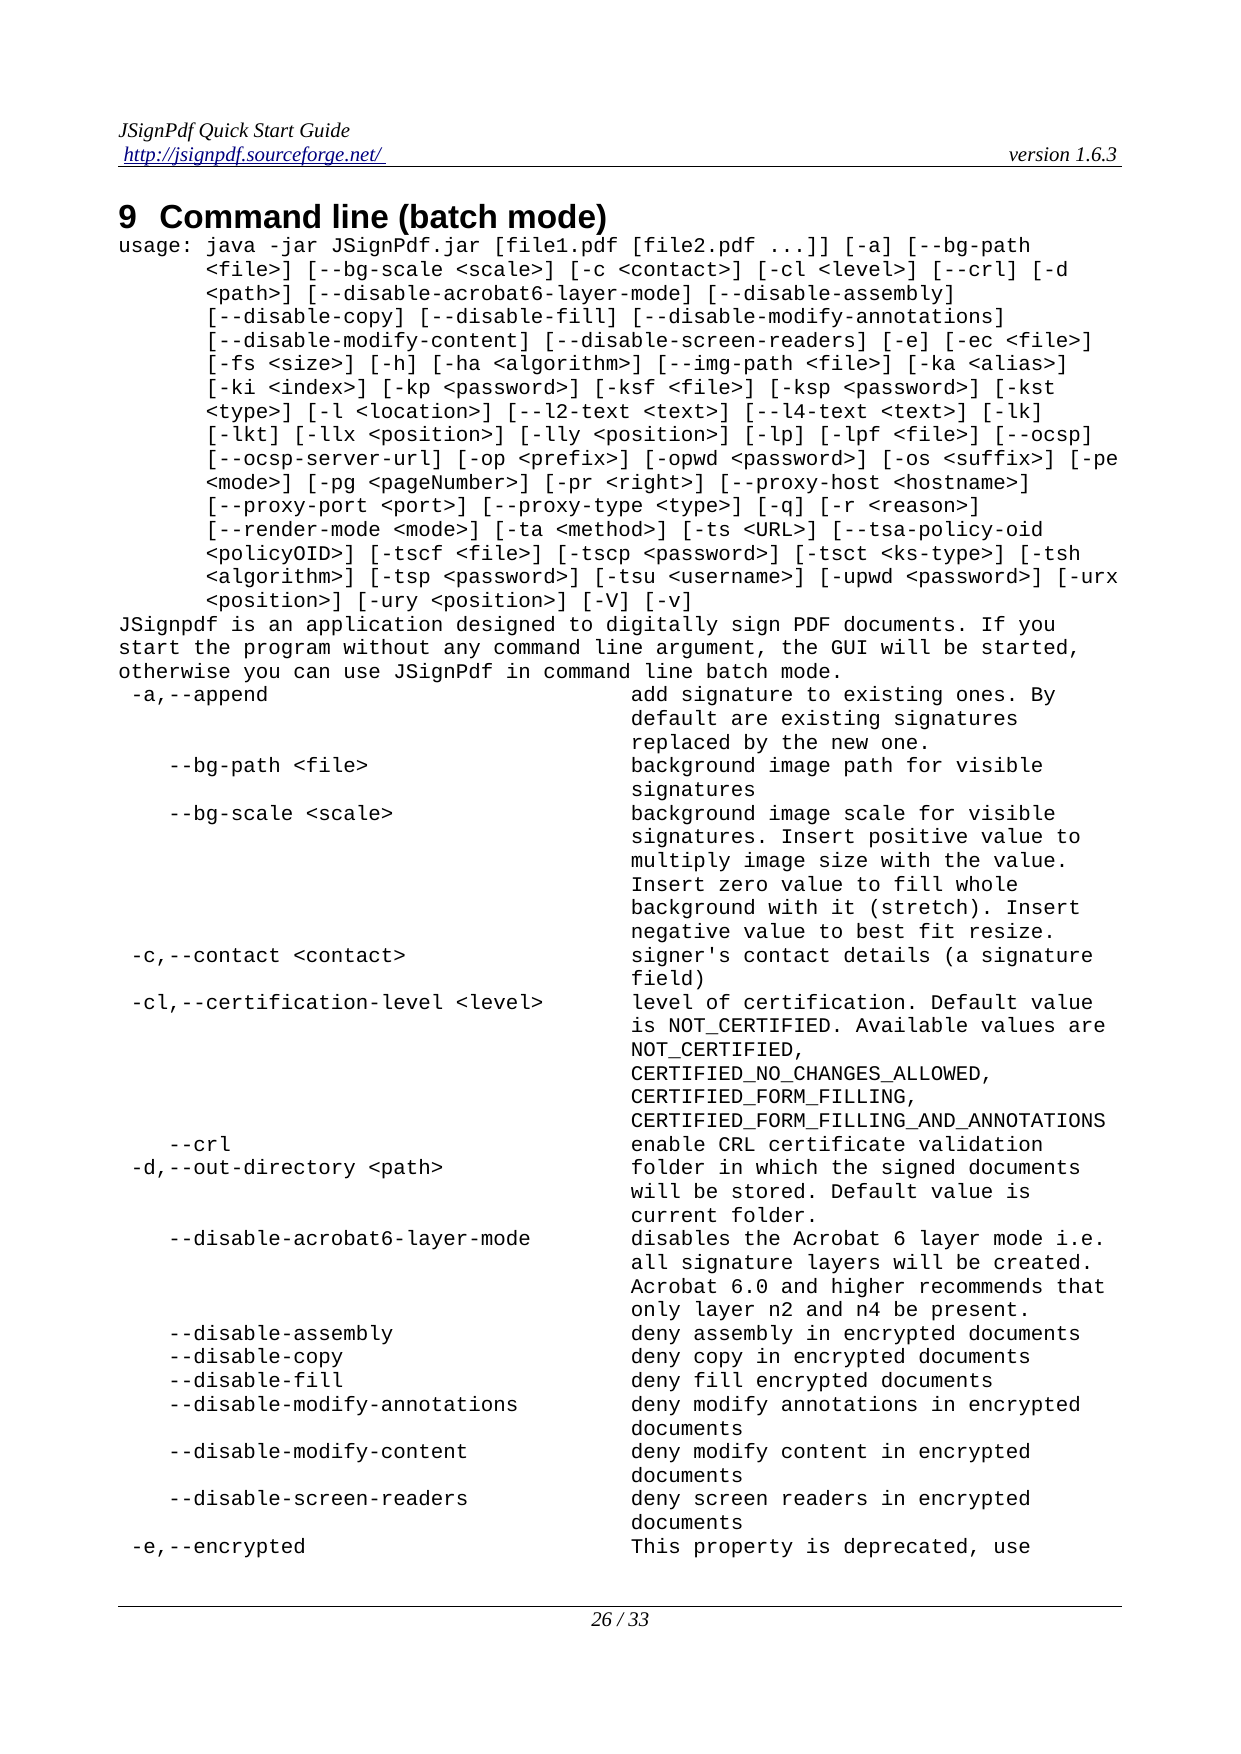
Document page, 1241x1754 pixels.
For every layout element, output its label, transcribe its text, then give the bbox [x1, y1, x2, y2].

text <policyOID>] [-tscf <file>] [-tscp <password>] [-tsct <ks-type>] [-tsh [118, 543, 1122, 566]
text signatures [118, 779, 1122, 803]
text [-ki <index>] [-kp <password>] [-ksf <file>] [-ksp <password>] [-kst [118, 377, 1122, 401]
text [--proxy-port <port>] [--proxy-type <type>] [-q] [-r <reason>] [118, 495, 1122, 519]
text only layer n2 and n4 be present. [118, 1299, 1122, 1323]
text JSignpdf is an application designed to digitally sign PDF documents. If you [118, 613, 1122, 637]
text negative value to best fit resize. [118, 921, 1122, 944]
text signatures. Insert positive value to [118, 826, 1122, 850]
text <type>] [-l <location>] [--l2-text <text>] [--l4-text <text>] [-lk] [118, 401, 1122, 424]
text CERTIFIED_NO_CHANGES_ALLOWED, [118, 1063, 1122, 1086]
text --disable-fill deny fill encrypted documents [118, 1370, 1122, 1394]
text current folder. [118, 1205, 1122, 1228]
text -c,--contact <contact> signer's contact details (a signature [118, 944, 1122, 968]
text -cl,--certification-level <level> level of certification. Default value [118, 992, 1122, 1016]
text documents [118, 1465, 1122, 1488]
text --disable-modify-content deny modify content in encrypted [118, 1441, 1122, 1465]
text --disable-copy deny copy in encrypted documents [118, 1347, 1122, 1370]
text [-fs <size>] [-h] [-ha <algorithm>] [--img-path <file>] [-ka <alias>] [118, 353, 1122, 377]
subtitle Command line (batch mode) [118, 197, 1122, 235]
text [--render-mode <mode>] [-ta <method>] [-ts <URL>] [--tsa-policy-oid [118, 519, 1122, 543]
text --disable-screen-readers deny screen readers in encrypted [118, 1488, 1122, 1512]
text documents [118, 1512, 1122, 1536]
text CERTIFIED_FORM_FILLING, [118, 1086, 1122, 1110]
text <algorithm>] [-tsp <password>] [-tsu <username>] [-upwd <password>] [-urx [118, 566, 1122, 590]
text <position>] [-ury <position>] [-V] [-v] [118, 590, 1122, 613]
text field) [118, 968, 1122, 992]
text CERTIFIED_FORM_FILLING_AND_ANNOTATIONS [118, 1110, 1122, 1134]
text replaced by the new one. [118, 732, 1122, 755]
text documents [118, 1417, 1122, 1441]
text will be stored. Default value is [118, 1181, 1122, 1205]
text --disable-modify-annotations deny modify annotations in encrypted [118, 1394, 1122, 1417]
text all signature layers will be created. [118, 1252, 1122, 1276]
text is NOT_CERTIFIED. Available values are [118, 1016, 1122, 1039]
text usage: java -jar JSignPdf.jar [file1.pdf [file2.pdf ...]] [-a] [--bg-path [118, 235, 1122, 259]
text --crl enable CRL certificate validation [118, 1134, 1122, 1157]
text Acrobat 6.0 and higher recommends that [118, 1276, 1122, 1299]
text -e,--encrypted This property is deprecated, use [118, 1536, 1122, 1559]
text [--disable-copy] [--disable-fill] [--disable-modify-annotations] [118, 306, 1122, 330]
text NOT_CERTIFIED, [118, 1039, 1122, 1063]
text <mode>] [-pg <pageNumber>] [-pr <right>] [--proxy-host <hostname>] [118, 472, 1122, 495]
text -d,--out-directory <path> folder in which the signed documents [118, 1157, 1122, 1181]
text Insert zero value to fill whole [118, 874, 1122, 897]
text --bg-path <file> background image path for visible [118, 755, 1122, 779]
text <file>] [--bg-scale <scale>] [-c <contact>] [-cl <level>] [--crl] [-d [118, 259, 1122, 282]
text background with it (stretch). Insert [118, 897, 1122, 921]
text otherwise you can use JSignPdf in command line batch mode. [118, 661, 1122, 684]
text [--ocsp-server-url] [-op <prefix>] [-opwd <password>] [-os <suffix>] [-pe [118, 448, 1122, 472]
text start the program without any command line argument, the GUI will be started, [118, 637, 1122, 661]
text -a,--append add signature to existing ones. By [118, 684, 1122, 708]
text default are existing signatures [118, 708, 1122, 732]
text --disable-acrobat6-layer-mode disables the Acrobat 6 layer mode i.e. [118, 1228, 1122, 1252]
text --disable-assembly deny assembly in encrypted documents [118, 1323, 1122, 1347]
text [--disable-modify-content] [--disable-screen-readers] [-e] [-ec <file>] [118, 330, 1122, 353]
text --bg-scale <scale> background image scale for visible [118, 803, 1122, 826]
text <path>] [--disable-acrobat6-layer-mode] [--disable-assembly] [118, 282, 1122, 306]
text [-lkt] [-llx <position>] [-lly <position>] [-lp] [-lpf <file>] [--ocsp] [118, 424, 1122, 448]
text multiply image size with the value. [118, 850, 1122, 874]
